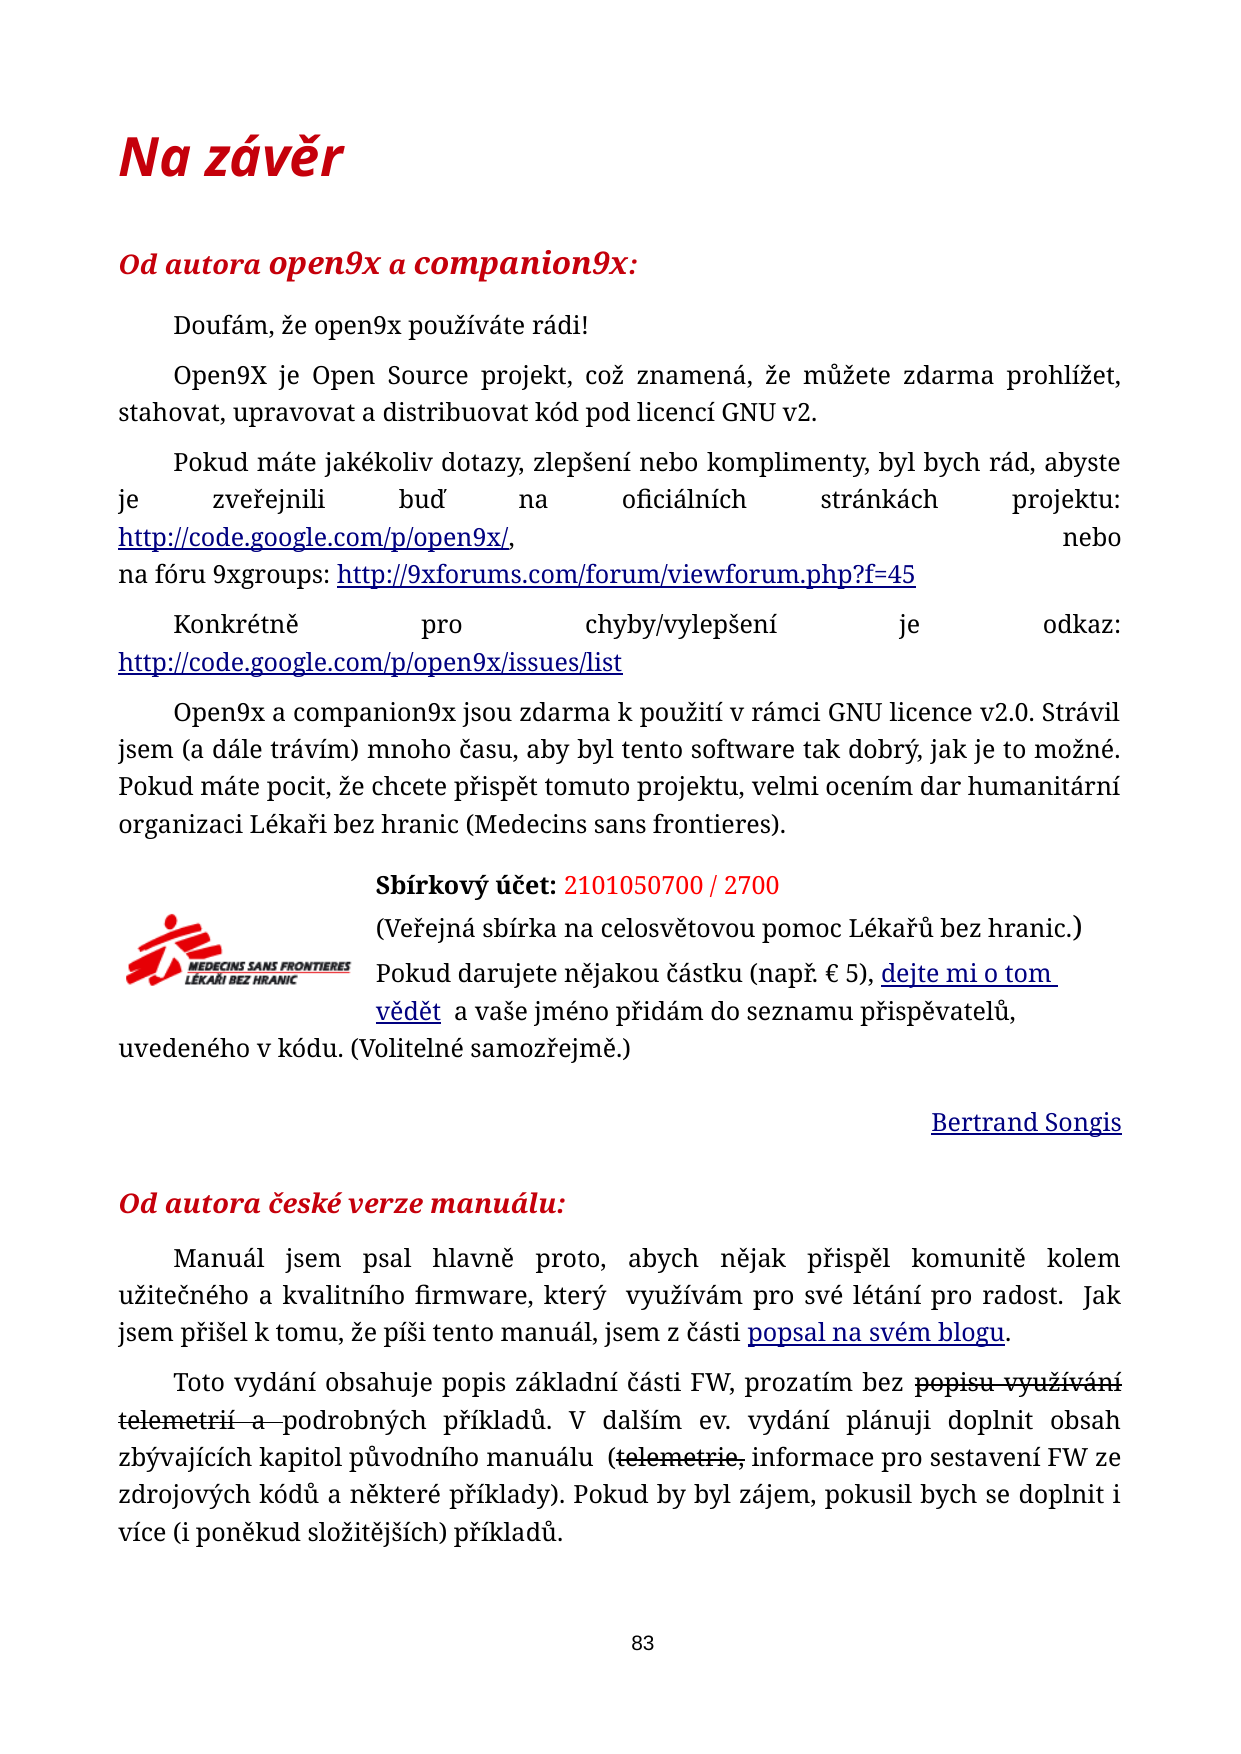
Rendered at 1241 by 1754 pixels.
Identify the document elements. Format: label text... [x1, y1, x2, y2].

text Pokud darujete nějakou částku (např. € 5), dejte mi o tom vědět a vaše jméno přidám do seznamu přispěvatelů, uvedeného v kódu. (Volitelné samozřejmě.) [118, 956, 1122, 1065]
text Manuál jsem psal hlavně proto, abych nějak přispěl komunitě kolem užitečného a kvalit­ního firmware, který využívám pro své létání pro radost. Jak jsem přišel k tomu, že píši tento manuál, jsem z části popsal na svém blogu. [118, 1240, 1122, 1349]
text Konkrétně pro chyby/vylepšení je odkaz: http://code.google.com/p/open9x/issues/list [118, 607, 1122, 678]
subtitle Na závěr [118, 118, 1122, 192]
subtitle Od autora open9x a companion9x: [118, 241, 1122, 283]
text Toto vydání obsahuje popis základní části FW, prozatím bez popisu využívání telemetrií a podrobných příkladů. V dalším ev. vydání plánuji doplnit obsah zbývajících kapitol pů­vodního manuálu (telemetrie, informace pro sestavení FW ze zdrojových kódů a některé příklady). Pokud by byl zájem, pokusil bych se doplnit i více (i poněkud složitějších) příkla­dů. [118, 1365, 1122, 1548]
text Doufám, že open9x používáte rádi! [118, 308, 1122, 342]
text Open9x a companion9x jsou zdarma k použití v rámci GNU licence v2.0. Strávil jsem (a dále trávím) mnoho času, aby byl tento software tak dobrý, jak je to možné. Pokud máte pocit, že chcete přispět tomuto projektu, velmi ocením dar humanitární organizaci Lékaři bez hranic (Medecins sans frontieres). [118, 694, 1122, 840]
picture [120, 884, 358, 1016]
text Sbírkový účet: 2101050700 / 2700 (Veřejná sbírka na celosvětovou pomoc Lékařů bez hranic.) [118, 868, 1122, 946]
text Pokud máte jakékoliv dotazy, zlepšení nebo komplimenty, byl bych rád, abyste je zve­řejnili buď na oficiálních stránkách projektu: http://code.google.com/p/open9x/, nebo na fóru 9xgroups: http://9xforums.com/forum/viewforum.php?f=45 [118, 445, 1122, 591]
subtitle Od autora české verze manuálu: [118, 1185, 1122, 1222]
text Open9X je Open Source projekt, což znamená, že můžete zdarma prohlížet, stahovat, upravovat a distribuovat kód pod licencí GNU v2. [118, 357, 1122, 429]
